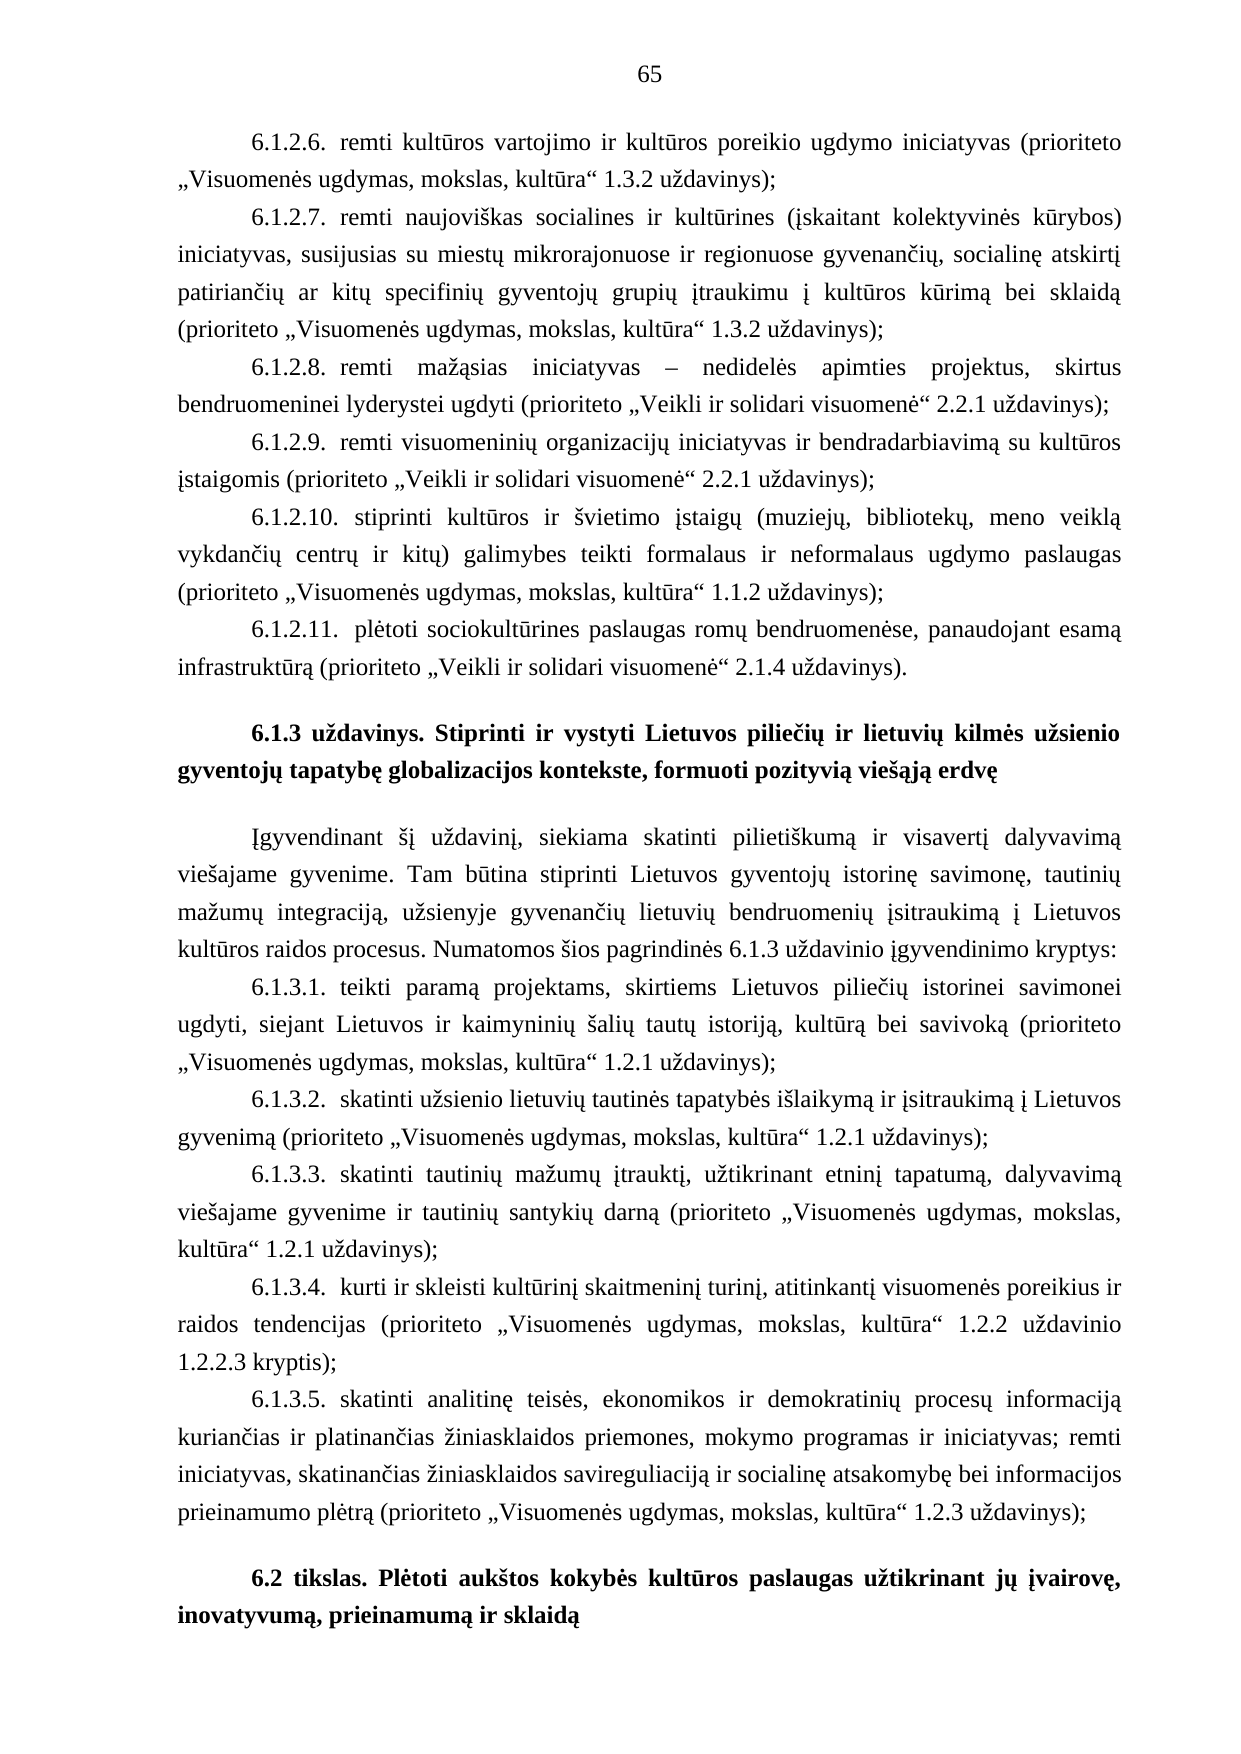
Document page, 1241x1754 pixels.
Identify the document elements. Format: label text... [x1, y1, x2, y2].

text 6.1.3.1. teikti paramą projektams, skirtiems Lietuvos piliečių istorinei savimonei ugdyti, siejant Lietuvos ir kaimyninių šalių tautų istoriją, kultūrą bei savivoką (prioriteto „Visuomenės ugdymas, mokslas, kultūra“ 1.2.1 uždavinys); [177, 963, 1122, 1076]
text 6.1.3.2. skatinti užsienio lietuvių tautinės tapatybės išlaikymą ir įsitraukimą į Lietuvos gyvenimą (prioriteto „Visuomenės ugdymas, mokslas, kultūra“ 1.2.1 uždavinys); [177, 1076, 1122, 1151]
text 6.1.3.5. skatinti analitinę teisės, ekonomikos ir demokratinių procesų informaciją kuriančias ir platinančias žiniasklaidos priemones, mokymo programas ir iniciatyvas; remti iniciatyvas, skatinančias žiniasklaidos savireguliaciją ir socialinę atsakomybę bei informacijos prieinamumo plėtrą (prioriteto „Visuomenės ugdymas, mokslas, kultūra“ 1.2.3 uždavinys); [177, 1376, 1122, 1526]
text 6.1.3.3. skatinti tautinių mažumų įtrauktį, užtikrinant etninį tapatumą, dalyvavimą viešajame gyvenime ir tautinių santykių darną (prioriteto „Visuomenės ugdymas, mokslas, kultūra“ 1.2.1 uždavinys); [177, 1151, 1122, 1263]
text 6.1.3.4. kurti ir skleisti kultūrinį skaitmeninį turinį, atitinkantį visuomenės poreikius ir raidos tendencijas (prioriteto „Visuomenės ugdymas, mokslas, kultūra“ 1.2.2 uždavinio 1.2.2.3 kryptis); [177, 1263, 1122, 1376]
text 6.1.3 uždavinys. Stiprinti ir vystyti Lietuvos piliečių ir lietuvių kilmės užsienio gyventojų tapatybę globalizacijos kontekste, formuoti pozityvią viešąją erdvę [177, 709, 1122, 784]
text 6.1.2.11. plėtoti sociokultūrines paslaugas romų bendruomenėse, panaudojant esamą infrastruktūrą (prioriteto „Veikli ir solidari visuomenė“ 2.1.4 uždavinys). [177, 606, 1122, 681]
text 6.1.2.10. stiprinti kultūros ir švietimo įstaigų (muziejų, bibliotekų, meno veiklą vykdančių centrų ir kitų) galimybes teikti formalaus ir neformalaus ugdymo paslaugas (prioriteto „Visuomenės ugdymas, mokslas, kultūra“ 1.1.2 uždavinys); [177, 493, 1122, 606]
text Įgyvendinant šį uždavinį, siekiama skatinti pilietiškumą ir visavertį dalyvavimą viešajame gyvenime. Tam būtina stiprinti Lietuvos gyventojų istorinę savimonę, tautinių mažumų integraciją, užsienyje gyvenančių lietuvių bendruomenių įsitraukimą į Lietuvos kultūros raidos procesus. Numatomos šios pagrindinės 6.1.3 uždavinio įgyvendinimo kryptys: [177, 813, 1122, 963]
text 6.2 tikslas. Plėtoti aukštos kokybės kultūros paslaugas užtikrinant jų įvairovę, inovatyvumą, prieinamumą ir sklaidą [177, 1554, 1122, 1629]
text 6.1.2.8. remti mažąsias iniciatyvas – nedidelės apimties projektus, skirtus bendruomeninei lyderystei ugdyti (prioriteto „Veikli ir solidari visuomenė“ 2.2.1 uždavinys); [177, 343, 1122, 418]
text 6.1.2.9. remti visuomeninių organizacijų iniciatyvas ir bendradarbiavimą su kultūros įstaigomis (prioriteto „Veikli ir solidari visuomenė“ 2.2.1 uždavinys); [177, 418, 1122, 493]
text 6.1.2.6. remti kultūros vartojimo ir kultūros poreikio ugdymo iniciatyvas (prioriteto „Visuomenės ugdymas, mokslas, kultūra“ 1.3.2 uždavinys); [177, 118, 1122, 193]
text 6.1.2.7. remti naujoviškas socialines ir kultūrines (įskaitant kolektyvinės kūrybos) iniciatyvas, susijusias su miestų mikrorajonuose ir regionuose gyvenančių, socialinę atskirtį patiriančių ar kitų specifinių gyventojų grupių įtraukimu į kultūros kūrimą bei sklaidą (prioriteto „Visuomenės ugdymas, mokslas, kultūra“ 1.3.2 uždavinys); [177, 193, 1122, 343]
